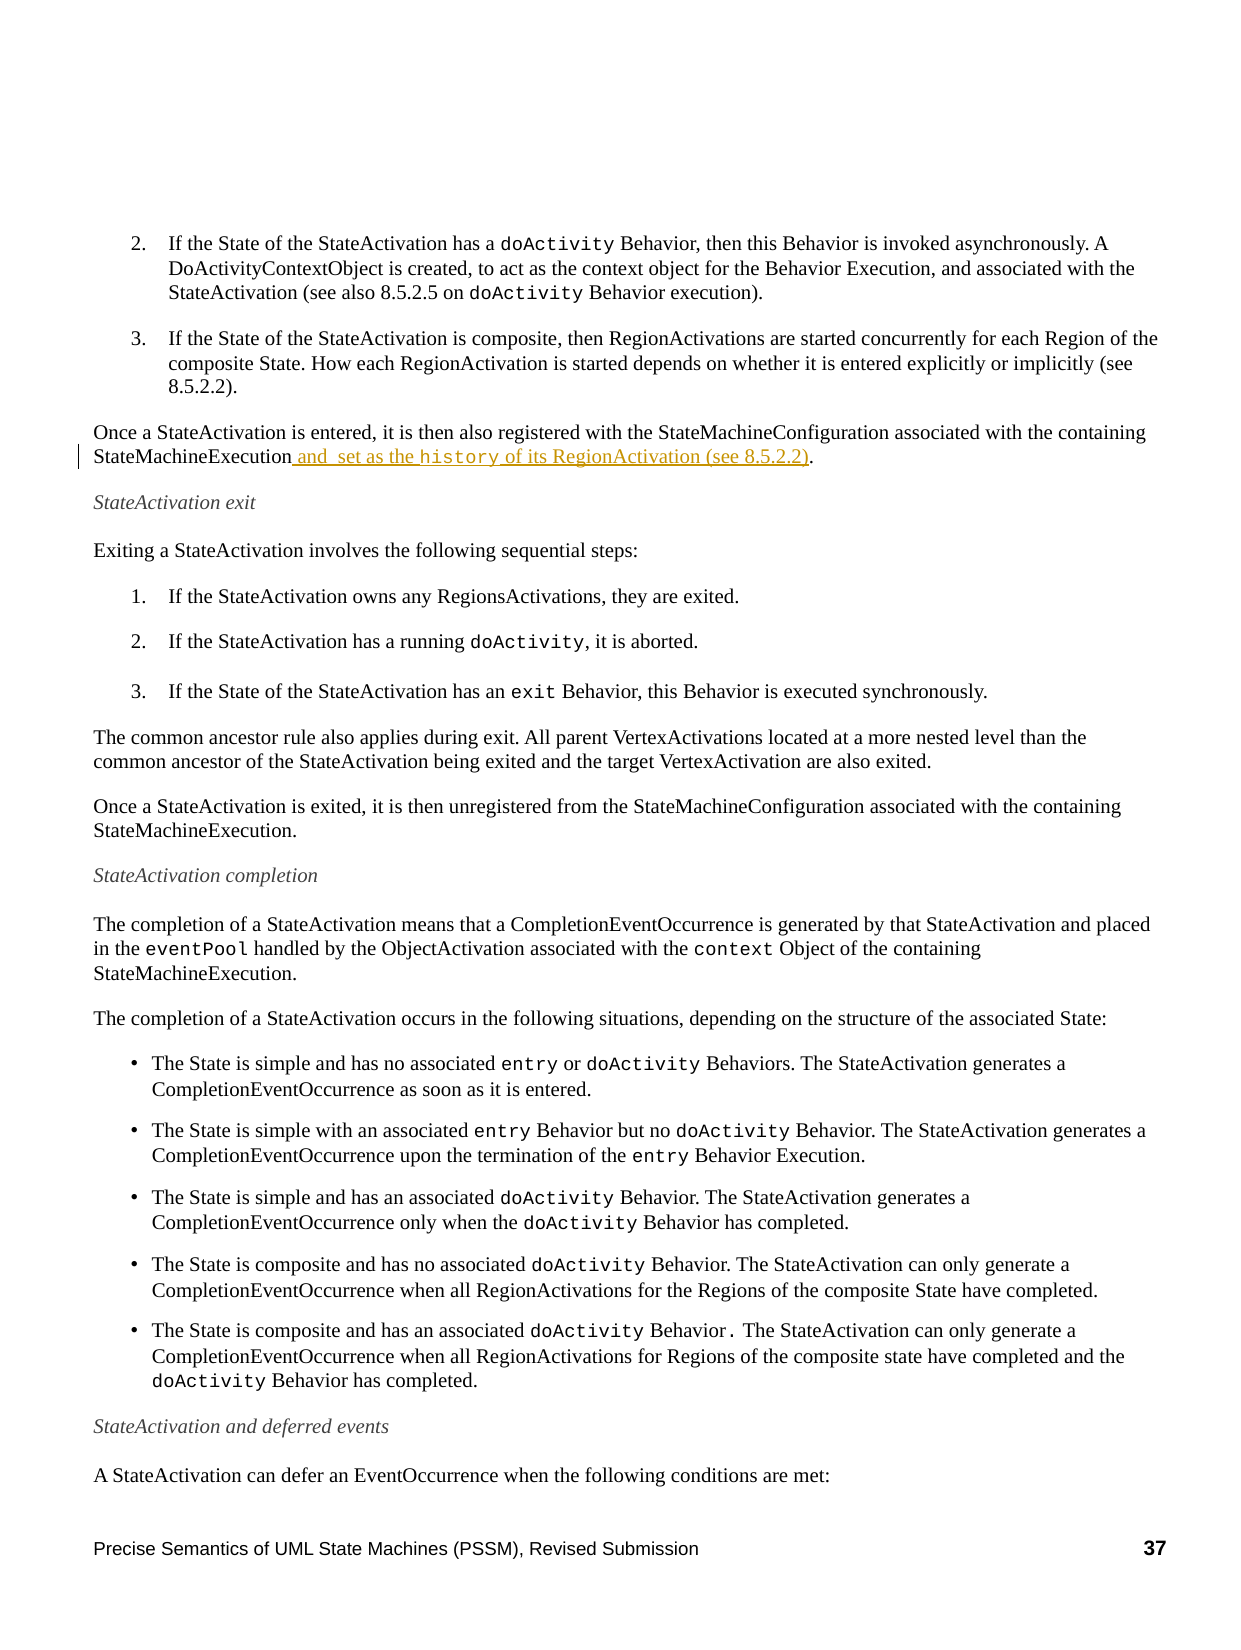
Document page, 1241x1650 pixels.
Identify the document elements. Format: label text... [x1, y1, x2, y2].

list The State is simple and has no associated entry or doActivity Behaviors. The StateActivation generates a CompletionEventOccurrence as soon as it is entered. [131, 1051, 1164, 1101]
list If the State of the StateActivation has an exit Behavior, this Behavior is executed synchronously. [131, 678, 1164, 704]
text Once a StateActivation is exited, it is then unregistered from the StateMachineConfiguration associated with the containing StateMachineExecution. [93, 794, 1164, 842]
text The completion of a StateActivation occurs in the following situations, depending on the structure of the associated State: [93, 1006, 1164, 1030]
list If the StateActivation has a running doActivity, it is aborted. [131, 629, 1164, 654]
text The common ancestor rule also applies during exit. All parent VertexActivations located at a more nested level than the common ancestor of the StateActivation being exited and the target VertexActivation are also exited. [93, 725, 1164, 773]
subtitle StateActivation completion [93, 863, 1164, 887]
subtitle StateActivation exit [93, 490, 1164, 514]
list The State is simple and has an associated doActivity Behavior. The StateActivation generates a CompletionEventOccurrence only when the doActivity Behavior has completed. [131, 1185, 1164, 1235]
list If the State of the StateActivation is composite, then RegionActivations are started concurrently for each Region of the composite State. How each RegionActivation is started depends on whether it is entered explicitly or implicitly (see 8.5.2.2). [131, 326, 1164, 398]
list The State is composite and has an associated doActivity Behavior. The StateActivation can only generate a CompletionEventOccurrence when all RegionActivations for Regions of the composite state have completed and the doActivity Behavior has completed. [131, 1318, 1164, 1393]
list If the State of the StateActivation has a doActivity Behavior, then this Behavior is invoked asynchronously. A DoActivityContextObject is created, to act as the context object for the Behavior Execution, and associated with the StateActivation (see also 8.5.2.5 on doActivity Behavior execution). [131, 231, 1164, 305]
text A StateActivation can defer an EventOccurrence when the following conditions are met: [93, 1463, 1164, 1487]
text The completion of a StateActivation means that a CompletionEventOccurrence is generated by that StateActivation and placed in the eventPool handled by the ObjectActivation associated with the context Object of the containing StateMachineExecution. [93, 912, 1164, 985]
text Once a StateActivation is entered, it is then also registered with the StateMachineConfiguration associated with the containing StateMachineExecution and set as the history of its RegionActivation (see 8.5.2.2). [93, 419, 1164, 469]
list The State is simple with an associated entry Behavior but no doActivity Behavior. The StateActivation generates a CompletionEventOccurrence upon the termination of the entry Behavior Execution. [131, 1118, 1164, 1168]
text Exiting a StateActivation involves the following sequential steps: [93, 538, 1164, 562]
subtitle StateActivation and deferred events [93, 1414, 1164, 1438]
list The State is composite and has no associated doActivity Behavior. The StateActivation can only generate a CompletionEventOccurrence when all RegionActivations for the Regions of the composite State have completed. [131, 1252, 1164, 1302]
list If the StateActivation owns any RegionsActivations, they are exited. [131, 583, 1164, 608]
